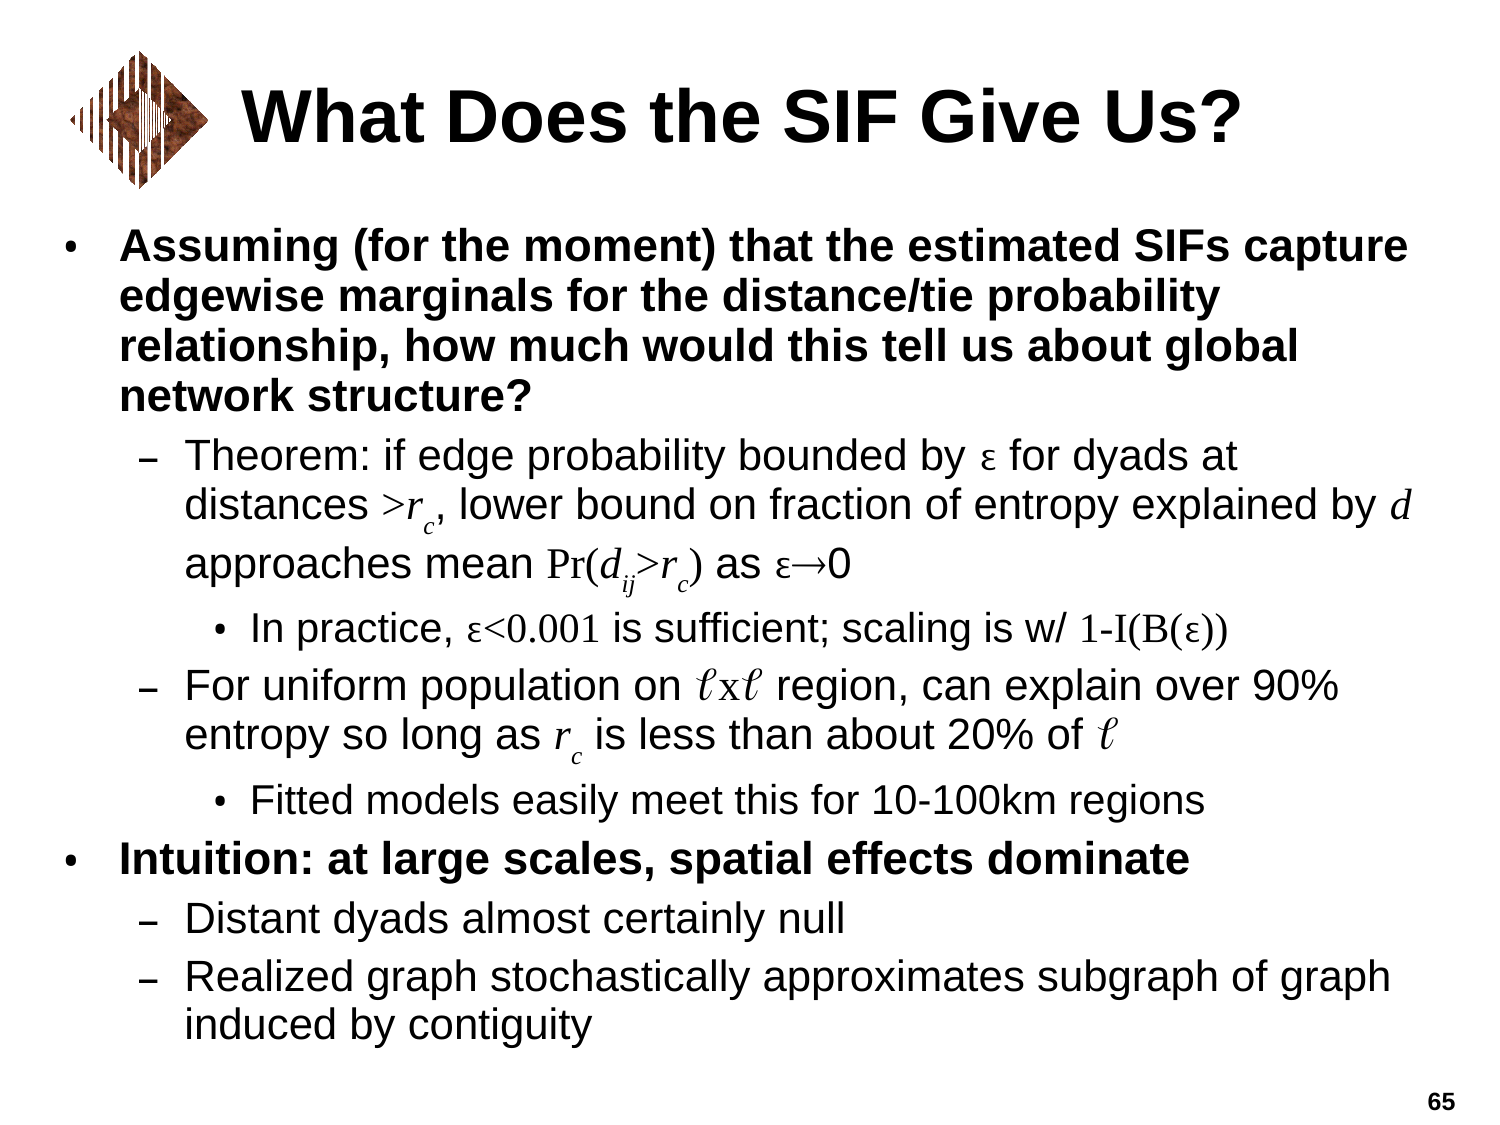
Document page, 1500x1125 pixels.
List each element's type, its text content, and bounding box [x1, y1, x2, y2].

picture [45, 29, 233, 210]
list Assuming (for the moment) that the estimated SIFs capture edgewise marginals for the distance/tie probability relationship, how much would this tell us about global network structure? Theorem: if edge probability bounded by  for dyads at distances >rc, lower bound on fraction of entropy explained by d approaches mean Pr(dij>rc) as 0 In practice, <0.001 is sufficient; scaling is w/ 1-I(B()) For uniform population on ℓxℓ region, can explain over 90% entropy so long as rc is less than about 20% of ℓ Fitted models easily meet this for 10-100km regions Intuition: at large scales, spatial effects dominate Distant dyads almost certainly null Realized graph stochastically approximates subgraph of graph induced by contiguity [62, 221, 1426, 1050]
title What Does the SIF Give Us? [241, 30, 1453, 206]
